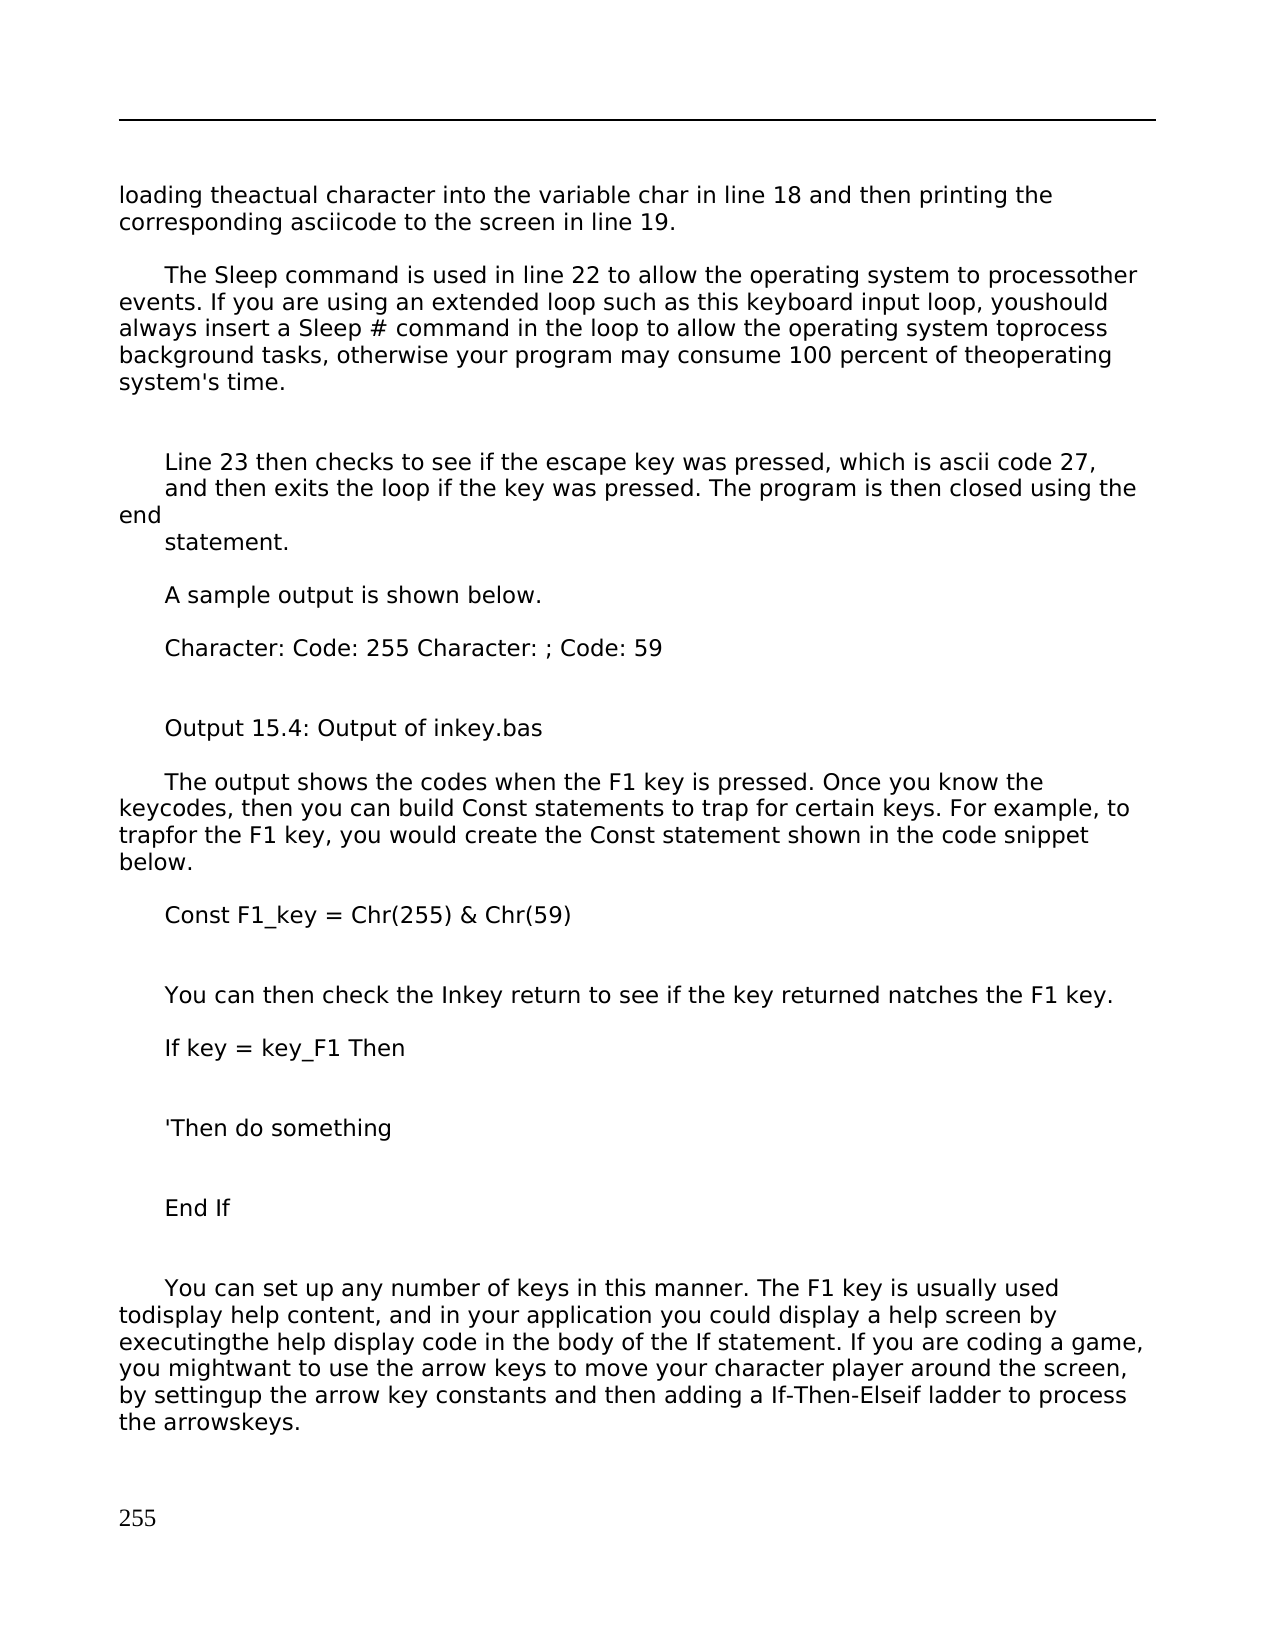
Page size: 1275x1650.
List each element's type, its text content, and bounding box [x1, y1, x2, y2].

text A sample output is shown below. [118, 582, 1156, 609]
text The Sleep command is used in line 22 to allow the operating system to processother events. If you are using an extended loop such as this keyboard input loop, youshould always insert a Sleep # command in the loop to allow the operating system toprocess background tasks, otherwise your program may consume 100 percent of theoperating system's time. [118, 262, 1156, 396]
text loading theactual character into the variable char in line 18 and then printing the corresponding asciicode to the screen in line 19. [118, 182, 1156, 236]
text and then exits the loop if the key was pressed. The program is then closed using the end [118, 476, 1156, 529]
text Output 15.4: Output of inkey.bas [118, 716, 1156, 742]
text You can set up any number of keys in this manner. The F1 key is usually used todisplay help content, and in your application you could display a help screen by executingthe help display code in the body of the If statement. If you are coding a game, you mightwant to use the arrow keys to move your character player around the screen, by settingup the arrow key constants and then adding a If-Then-Elseif ladder to process the arrowskeys. [118, 1276, 1156, 1436]
text statement. [118, 529, 1156, 556]
text Line 23 then checks to see if the escape key was pressed, which is ascii code 27, [118, 449, 1156, 476]
text End If [118, 1196, 1156, 1222]
text 'Then do something [118, 1116, 1156, 1142]
text Character: Code: 255 Character: ; Code: 59 [118, 636, 1156, 662]
text You can then check the Inkey return to see if the key returned natches the F1 key. [118, 982, 1156, 1009]
text The output shows the codes when the F1 key is pressed. Once you know the keycodes, then you can build Const statements to trap for certain keys. For example, to trapfor the F1 key, you would create the Const statement shown in the code snippet below. [118, 769, 1156, 876]
text Const F1_key = Chr(255) & Chr(59) [118, 902, 1156, 929]
text If key = key_F1 Then [118, 1036, 1156, 1062]
